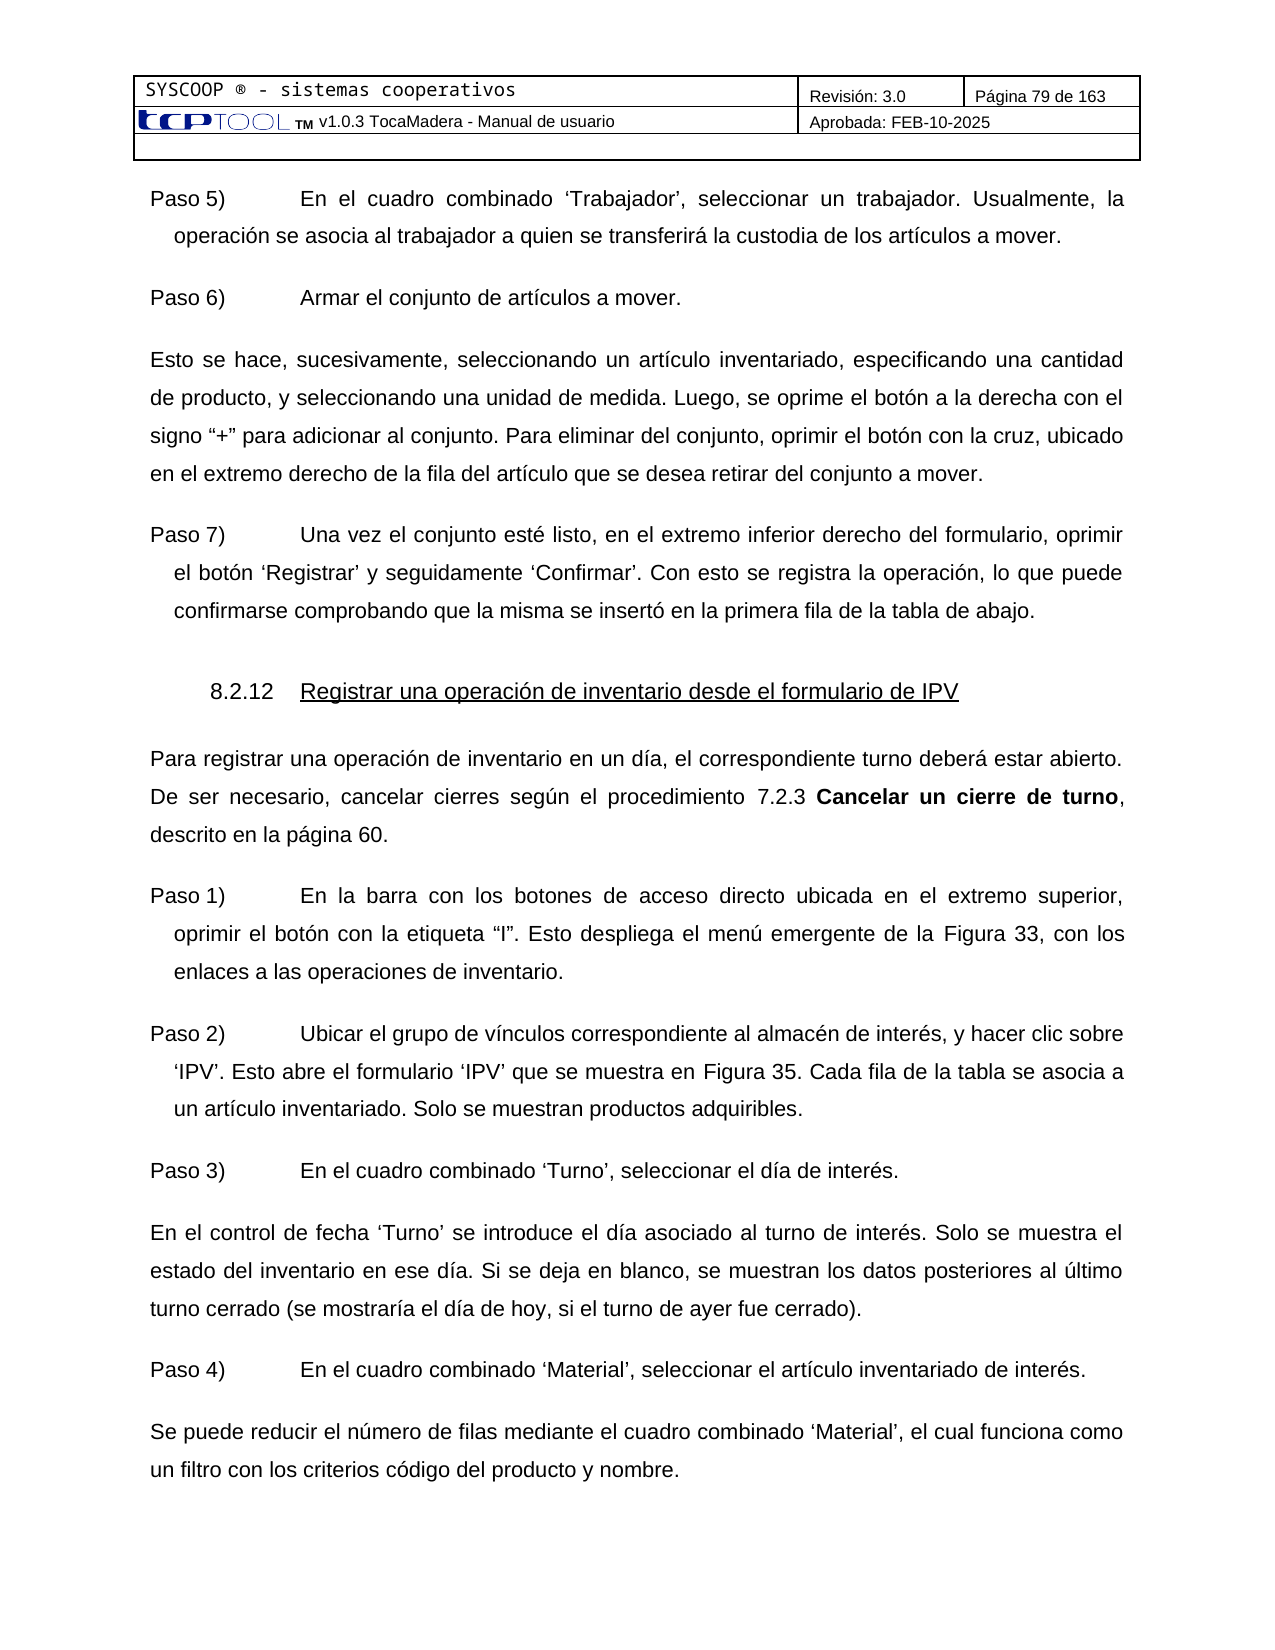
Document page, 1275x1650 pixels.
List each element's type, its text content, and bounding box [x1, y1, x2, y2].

list Ubicar el grupo de vínculos correspondiente al almacén de interés, y hacer clic sobre ‘IPV’. Esto abre el formulario ‘IPV’ que se muestra en Figura 35. Cada fila de la tabla se asocia a un artículo inventariado. Solo se muestran productos adquiribles. [150, 1021, 1125, 1122]
text Esto se hace, sucesivamente, seleccionando un artículo inventariado, especificando una cantidad de producto, y seleccionando una unidad de medida. Luego, se oprime el botón a la derecha con el signo “+” para adicionar al conjunto. Para eliminar del conjunto, oprimir el botón con la cruz, ubicado en el extremo derecho de la fila del artículo que se desea retirar del conjunto a mover. [150, 347, 1125, 486]
text Para registrar una operación de inventario en un día, el correspondiente turno deberá estar abierto. De ser necesario, cancelar cierres según el procedimiento 7.2.3 Cancelar un cierre de turno, descrito en la página 59. [150, 746, 1125, 847]
list En el cuadro combinado ‘Material’, seleccionar el artículo inventariado de interés. [150, 1357, 1125, 1382]
list En el cuadro combinado ‘Trabajador’, seleccionar un trabajador. Usualmente, la operación se asocia al trabajador a quien se transferirá la custodia de los artículos a mover. [150, 186, 1125, 249]
text En el control de fecha ‘Turno’ se introduce el día asociado al turno de interés. Solo se muestra el estado del inventario en ese día. Si se deja en blanco, se muestran los datos posteriores al último turno cerrado (se mostraría el día de hoy, si el turno de ayer fue cerrado). [150, 1220, 1125, 1321]
text Se puede reducir el número de filas mediante el cuadro combinado ‘Material’, el cual funciona como un filtro con los criterios código del producto y nombre. [150, 1419, 1125, 1482]
list Una vez el conjunto esté listo, en el extremo inferior derecho del formulario, oprimir el botón ‘Registrar’ y seguidamente ‘Confirmar’. Con esto se registra la operación, lo que puede confirmarse comprobando que la misma se insertó en la primera fila de la tabla de abajo. [150, 522, 1125, 623]
subtitle Registrar una operación de inventario desde el formulario de IPV [210, 678, 1125, 704]
list En el cuadro combinado ‘Turno’, seleccionar el día de interés. [150, 1158, 1125, 1183]
list Armar el conjunto de artículos a mover. [150, 285, 1125, 310]
list En la barra con los botones de acceso directo ubicada en el extremo superior, oprimir el botón con la etiqueta “I”. Esto despliega el menú emergente de la Figura 33, con los enlaces a las operaciones de inventario. [150, 883, 1125, 984]
picture [138, 110, 290, 130]
